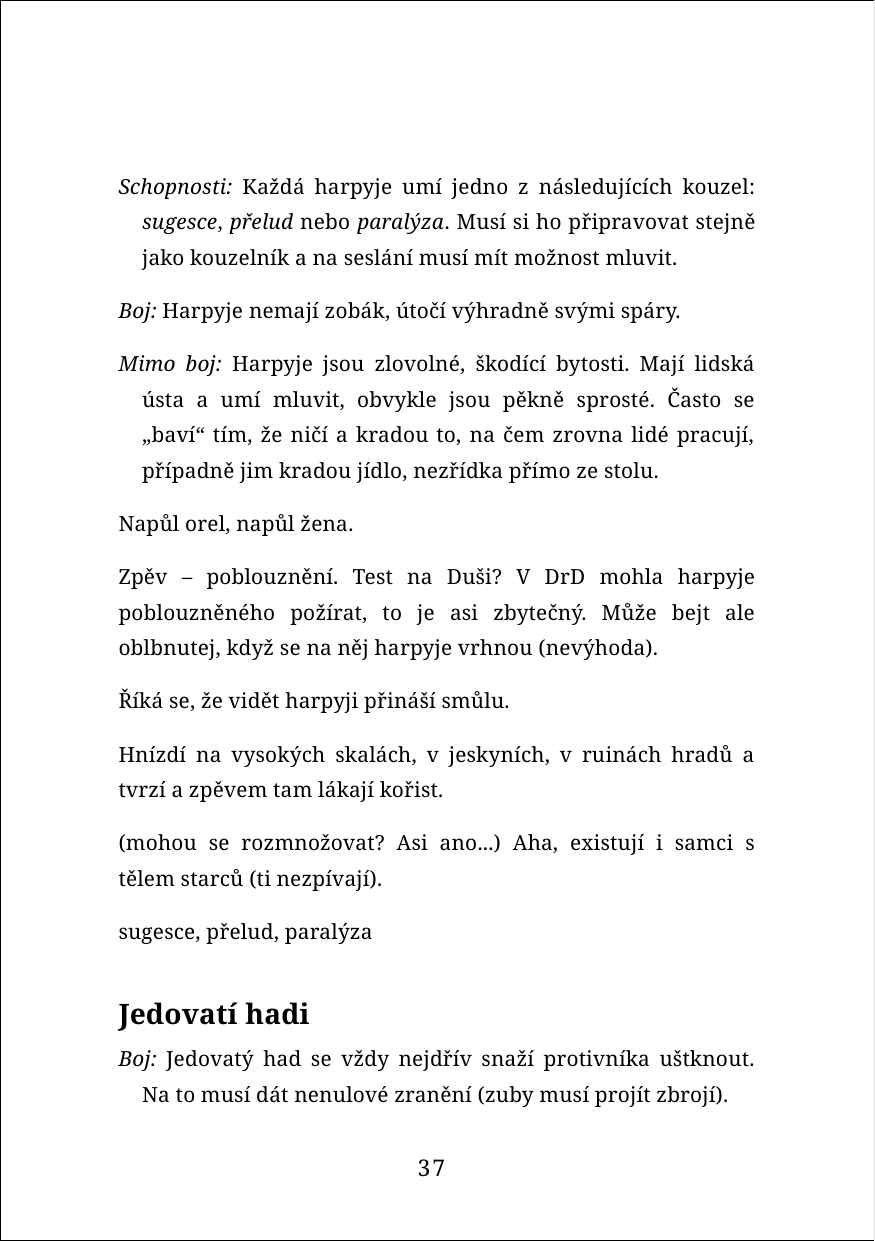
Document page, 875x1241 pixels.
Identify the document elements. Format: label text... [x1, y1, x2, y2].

text Zpěv – poblouznění. Test na Duši? V DrD mohla harpyje poblouzněného požírat, to je asi zbytečný. Může bejt ale oblbnutej, když se na něj harpyje vrhnou (nevýhoda). [118, 562, 756, 662]
text Mimo boj: Harpyje jsou zlovolné, škodící bytosti. Mají lidská ústa a umí mluvit, obvykle jsou pěkně sprosté. Často se „baví“ tím, že ničí a kradou to, na čem zrovna lidé pracují, případně jim kradou jídlo, nezřídka přímo ze stolu. [118, 349, 756, 484]
text Schopnosti: Každá harpyje umí jedno z následujících kouzel: sugesce, přelud nebo paralýza. Musí si ho připravovat stejně jako kouzelník a na seslání musí mít možnost mluvit. [118, 172, 756, 271]
text Napůl orel, napůl žena. [118, 509, 756, 537]
text sugesce, přelud, paralýza [118, 917, 756, 946]
subtitle Jedovatí hadi [118, 994, 756, 1032]
text Říká se, že vidět harpyji přináší smůlu. [118, 687, 756, 715]
text (mohou se rozmnožovat? Asi ano...) Aha, existují i samci s tělem starců (ti nezpívají). [118, 828, 756, 892]
text Boj: Harpyje nemají zobák, útočí výhradně svými spáry. [118, 296, 756, 324]
text Hnízdí na vysokých skalách, v jeskyních, v ruinách hradů a tvrzí a zpěvem tam lákají kořist. [118, 740, 756, 804]
text Boj: Jedovatý had se vždy nejdřív snaží protivníka uštknout. Na to musí dát nenulové zranění (zuby musí projít zbrojí). [118, 1044, 756, 1108]
